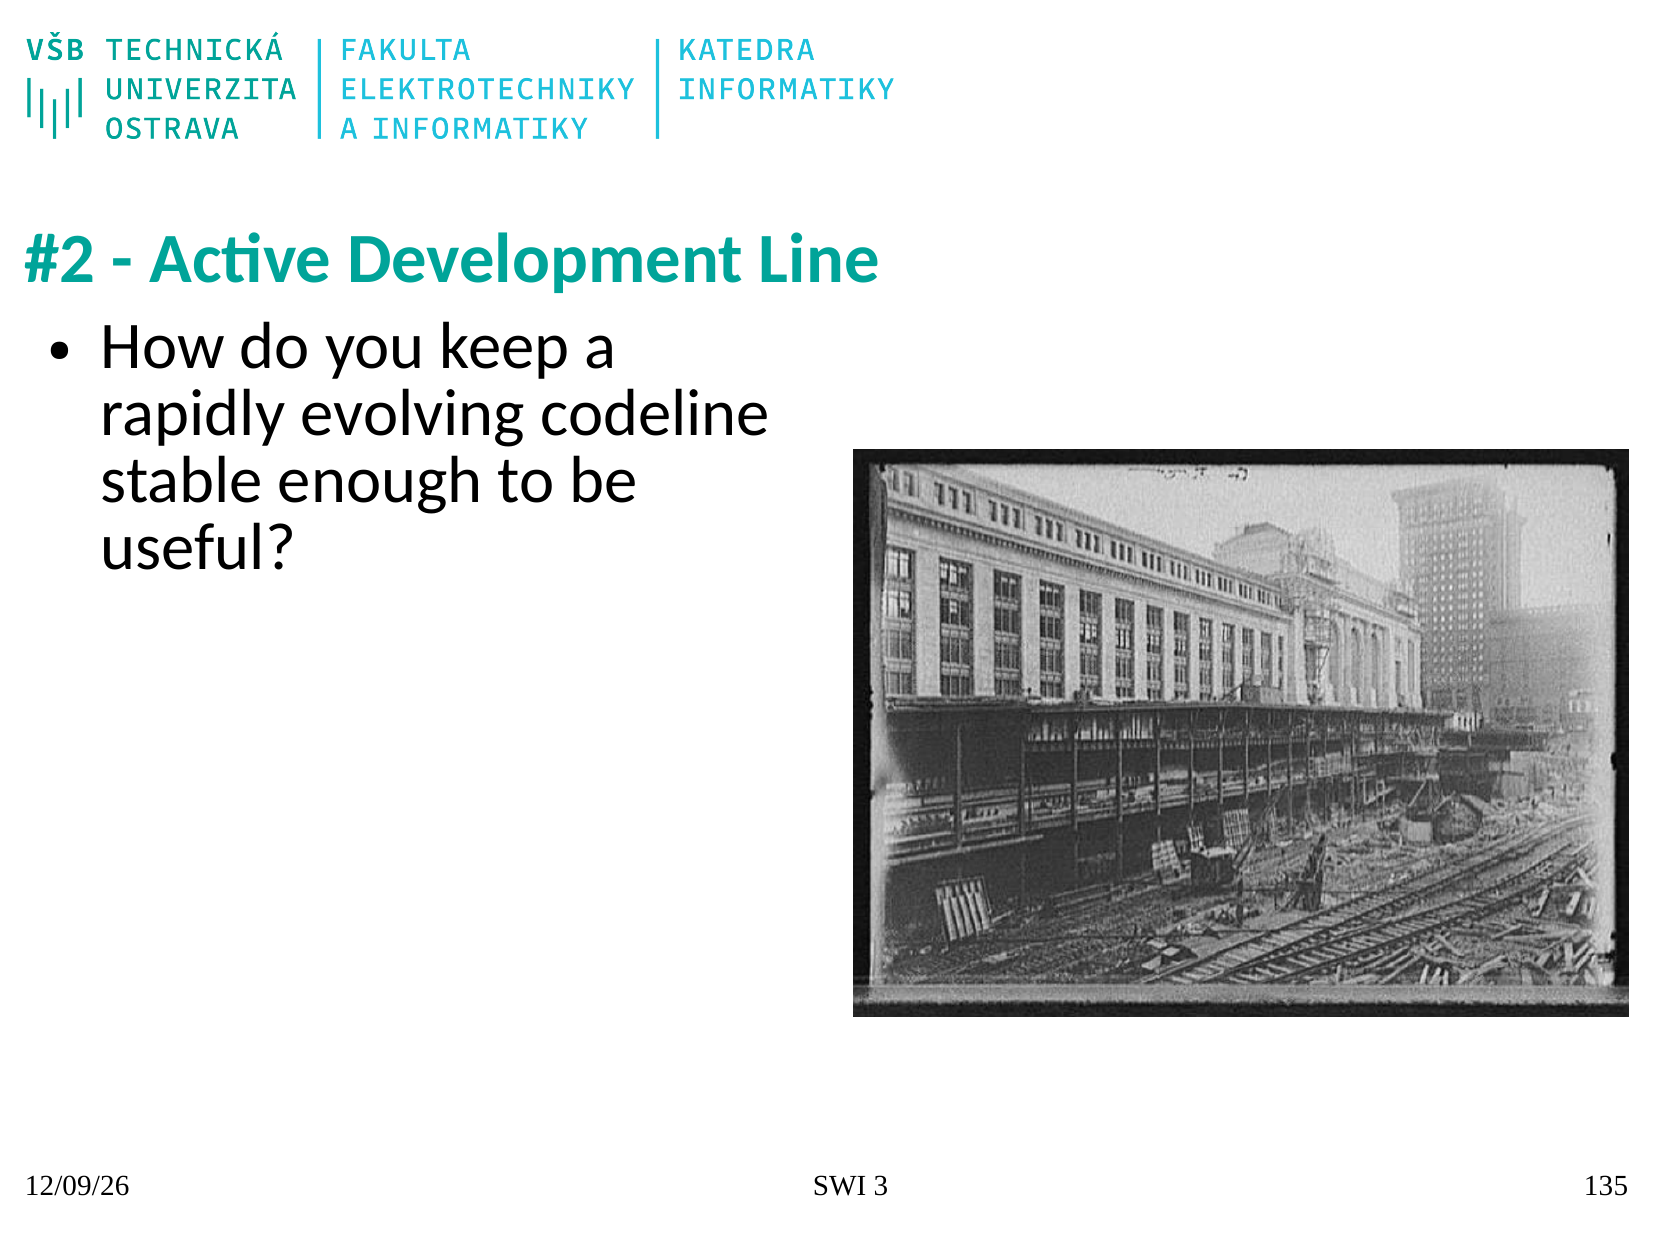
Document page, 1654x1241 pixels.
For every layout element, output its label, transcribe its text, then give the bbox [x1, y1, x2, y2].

list How do you keep a rapidly evolving codeline stable enough to be useful? [30, 318, 811, 1146]
picture [849, 445, 1630, 1019]
picture [26, 31, 894, 139]
title #2 - Active Development Line [24, 169, 1629, 300]
